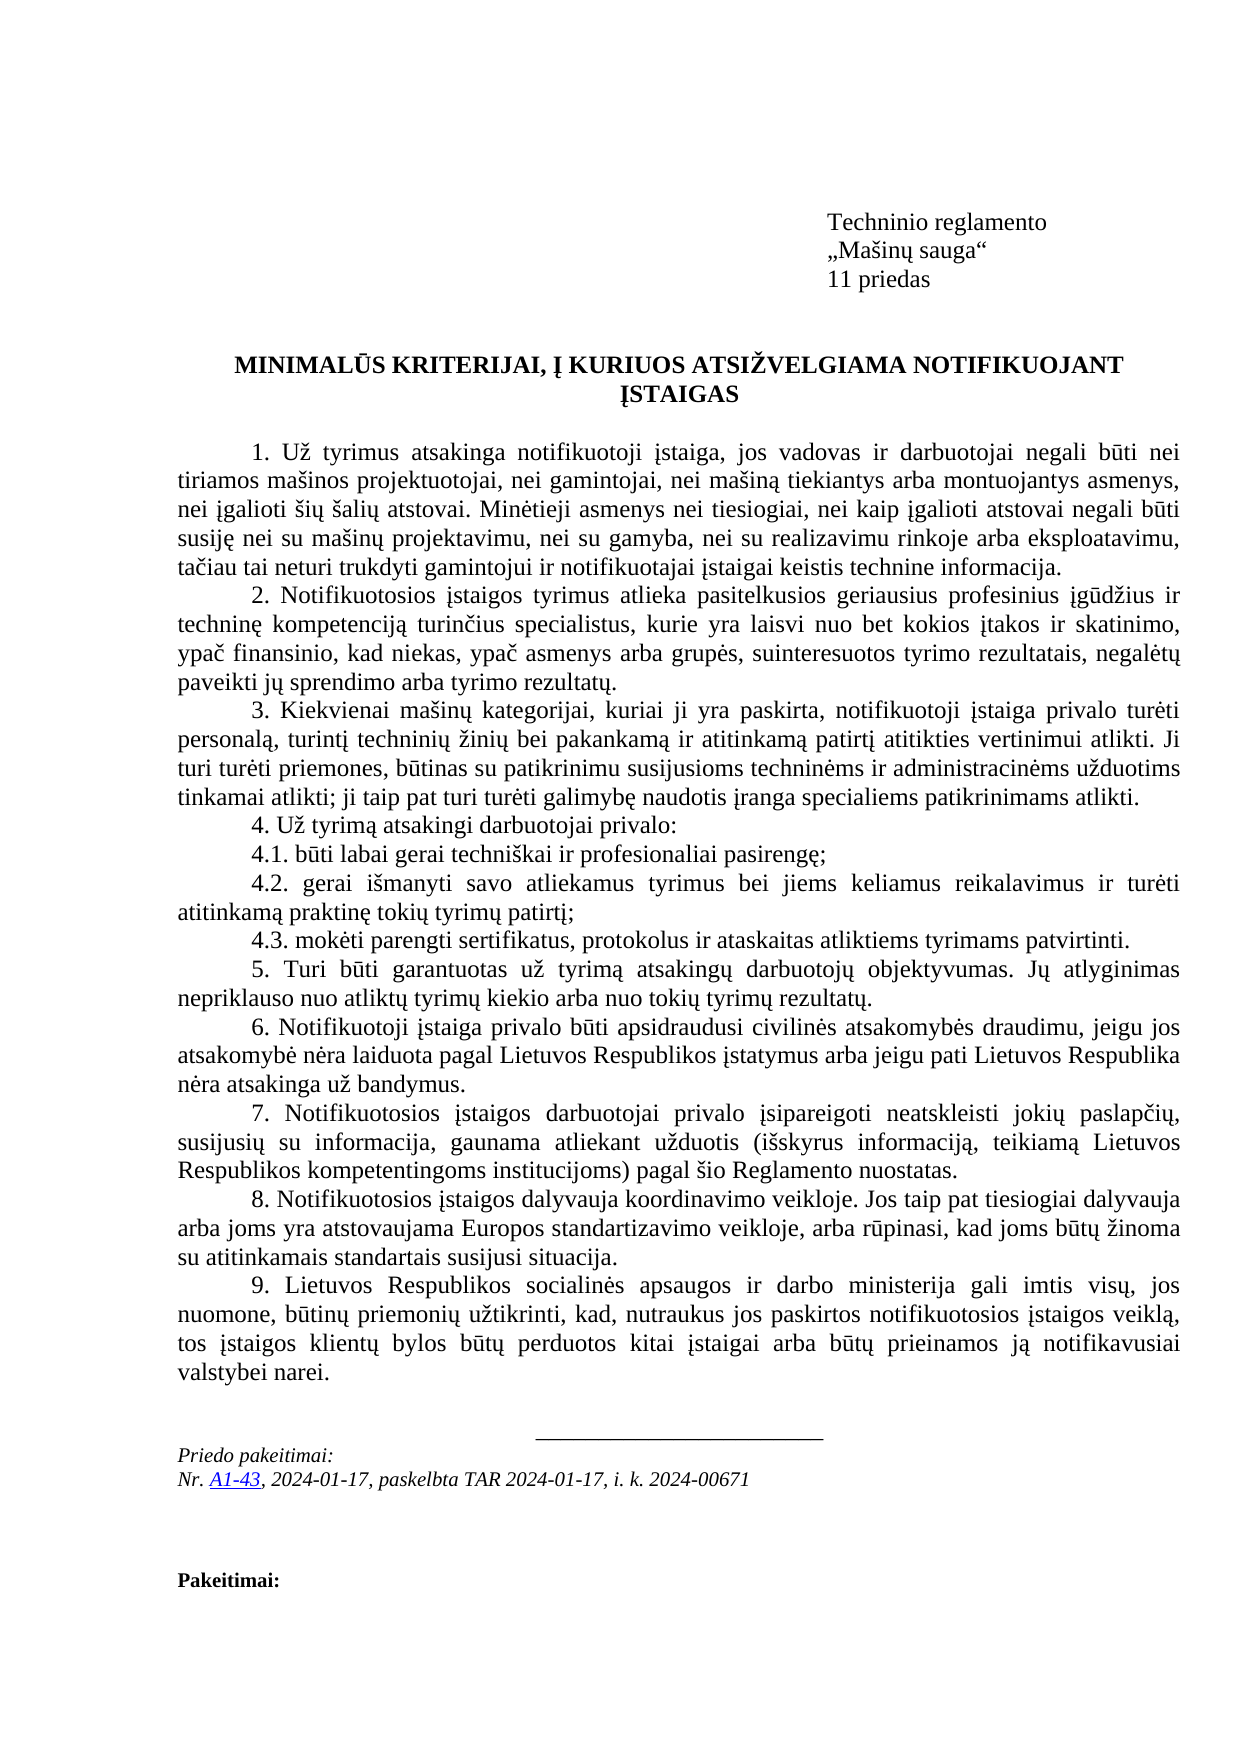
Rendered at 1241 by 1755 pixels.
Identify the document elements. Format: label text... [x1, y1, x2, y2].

text _______________________ [177, 1414, 1181, 1443]
text 4.2. gerai išmanyti savo atliekamus tyrimus bei jiems keliamus reikalavimus ir turėti atitinkamą praktinę tokių tyrimų patirtį; [177, 868, 1181, 925]
text Priedo pakeitimai: [177, 1443, 1181, 1467]
text „Mašinų sauga“ [177, 235, 1181, 264]
text 3. Kiekvienai mašinų kategorijai, kuriai ji yra paskirta, notifikuotoji įstaiga privalo turėti personalą, turintį techninių žinių bei pakankamą ir atitinkamą patirtį atitikties vertinimui atlikti. Ji turi turėti priemones, būtinas su patikrinimu susijusioms techninėms ir administracinėms užduotims tinkamai atlikti; ji taip pat turi turėti galimybę naudotis įranga specialiems patikrinimams atlikti. [177, 695, 1181, 810]
text 4.3. mokėti parengti sertifikatus, protokolus ir ataskaitas atliktiems tyrimams patvirtinti. [177, 925, 1181, 954]
text Techninio reglamento [177, 207, 1181, 235]
text Pakeitimai: [177, 1568, 1181, 1592]
text MINIMALŪS KRITERIJAI, Į KURIUOS ATSIŽVELGIAMA NOTIFIKUOJANT ĮSTAIGAS [177, 350, 1181, 408]
text 9. Lietuvos Respublikos socialinės apsaugos ir darbo ministerija gali imtis visų, jos nuomone, būtinų priemonių užtikrinti, kad, nutraukus jos paskirtos notifikuotosios įstaigos veiklą, tos įstaigos klientų bylos būtų perduotos kitai įstaigai arba būtų prieinamos ją notifikavusiai valstybei narei. [177, 1270, 1181, 1385]
text 4.1. būti labai gerai techniškai ir profesionaliai pasirengę; [177, 839, 1181, 868]
text 6. Notifikuotoji įstaiga privalo būti apsidraudusi civilinės atsakomybės draudimu, jeigu jos atsakomybė nėra laiduota pagal Lietuvos Respublikos įstatymus arba jeigu pati Lietuvos Respublika nėra atsakinga už bandymus. [177, 1012, 1181, 1098]
text Nr. A1-43, 2024-01-17, paskelbta TAR 2024-01-17, i. k. 2024-00671 [177, 1467, 1181, 1491]
text 5. Turi būti garantuotas už tyrimą atsakingų darbuotojų objektyvumas. Jų atlyginimas nepriklauso nuo atliktų tyrimų kiekio arba nuo tokių tyrimų rezultatų. [177, 954, 1181, 1012]
text 4. Už tyrimą atsakingi darbuotojai privalo: [177, 810, 1181, 839]
text 2. Notifikuotosios įstaigos tyrimus atlieka pasitelkusios geriausius profesinius įgūdžius ir techninę kompetenciją turinčius specialistus, kurie yra laisvi nuo bet kokios įtakos ir skatinimo, ypač finansinio, kad niekas, ypač asmenys arba grupės, suinteresuotos tyrimo rezultatais, negalėtų paveikti jų sprendimo arba tyrimo rezultatų. [177, 580, 1181, 695]
text 1. Už tyrimus atsakinga notifikuotoji įstaiga, jos vadovas ir darbuotojai negali būti nei tiriamos mašinos projektuotojai, nei gamintojai, nei mašiną tiekiantys arba montuojantys asmenys, nei įgalioti šių šalių atstovai. Minėtieji asmenys nei tiesiogiai, nei kaip įgalioti atstovai negali būti susiję nei su mašinų projektavimu, nei su gamyba, nei su realizavimu rinkoje arba eksploatavimu, tačiau tai neturi trukdyti gamintojui ir notifikuotajai įstaigai keistis technine informacija. [177, 437, 1181, 580]
text 8. Notifikuotosios įstaigos dalyvauja koordinavimo veikloje. Jos taip pat tiesiogiai dalyvauja arba joms yra atstovaujama Europos standartizavimo veikloje, arba rūpinasi, kad joms būtų žinoma su atitinkamais standartais susijusi situacija. [177, 1184, 1181, 1270]
text 7. Notifikuotosios įstaigos darbuotojai privalo įsipareigoti neatskleisti jokių paslapčių, susijusių su informacija, gaunama atliekant užduotis (išskyrus informaciją, teikiamą Lietuvos Respublikos kompetentingoms institucijoms) pagal šio Reglamento nuostatas. [177, 1098, 1181, 1184]
text 11 priedas [177, 264, 1181, 293]
